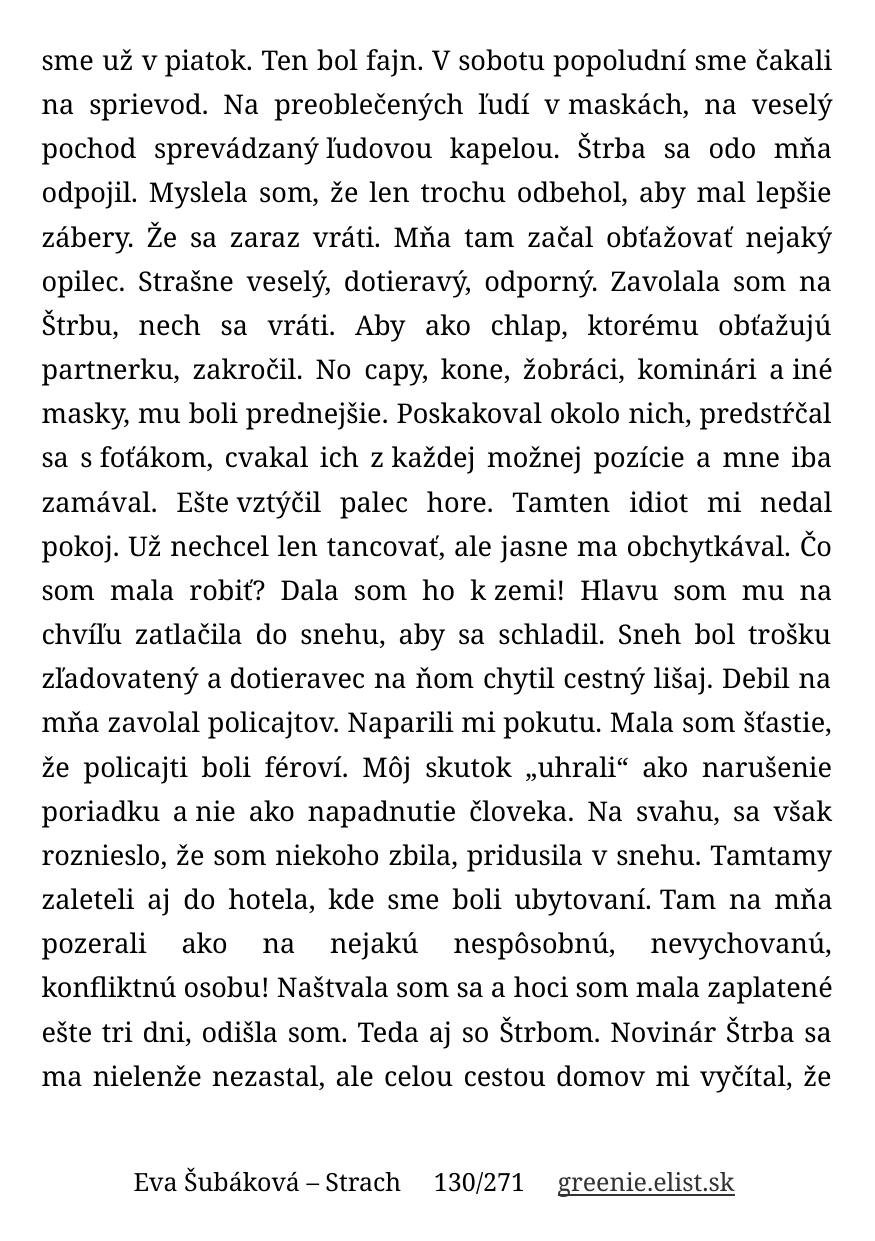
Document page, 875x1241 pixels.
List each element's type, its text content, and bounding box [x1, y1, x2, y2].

text sme už v piatok. Ten bol fajn. V sobotu popoludní sme čakali na sprievod. Na preoblečených ľudí v maskách, na veselý pochod sprevádzaný ľudovou kapelou. Štrba sa odo mňa odpojil. Myslela som, že len trochu odbehol, aby mal lepšie zábery. Že sa zaraz vráti. Mňa tam začal obťažovať nejaký opilec. Strašne veselý, dotieravý, odporný. Zavolala som na Štrbu, nech sa vráti. Aby ako chlap, ktorému obťažujú partnerku, zakročil. No capy, kone, žobráci, kominári a iné masky, mu boli prednejšie. Poskakoval okolo nich, predstŕčal sa s foťákom, cvakal ich z každej možnej pozície a mne iba zamával. Ešte vztýčil palec hore. Tamten idiot mi nedal pokoj. Už nechcel len tancovať, ale jasne ma obchytkával. Čo som mala robiť? Dala som ho k zemi! Hlavu som mu na chvíľu zatlačila do snehu, aby sa schladil. Sneh bol trošku zľadovatený a dotieravec na ňom chytil cestný lišaj. Debil na mňa zavolal policajtov. Naparili mi pokutu. Mala som šťastie, že policajti boli féroví. Môj skutok „uhrali“ ako narušenie poriadku a nie ako napadnutie človeka. Na svahu, sa však roznieslo, že som niekoho zbila, pridusila v snehu. Tamtamy zaleteli aj do hotela, kde sme boli ubytovaní. Tam na mňa pozerali ako na nejakú nespôsobnú, nevychovanú, konfliktnú osobu! Naštvala som sa a hoci som mala zaplatené ešte tri dni, odišla som. Teda aj so Štrbom. Novinár Štrba sa ma nielenže nezastal, ale celou cestou domov mi vyčítal, že [41, 41, 833, 1094]
